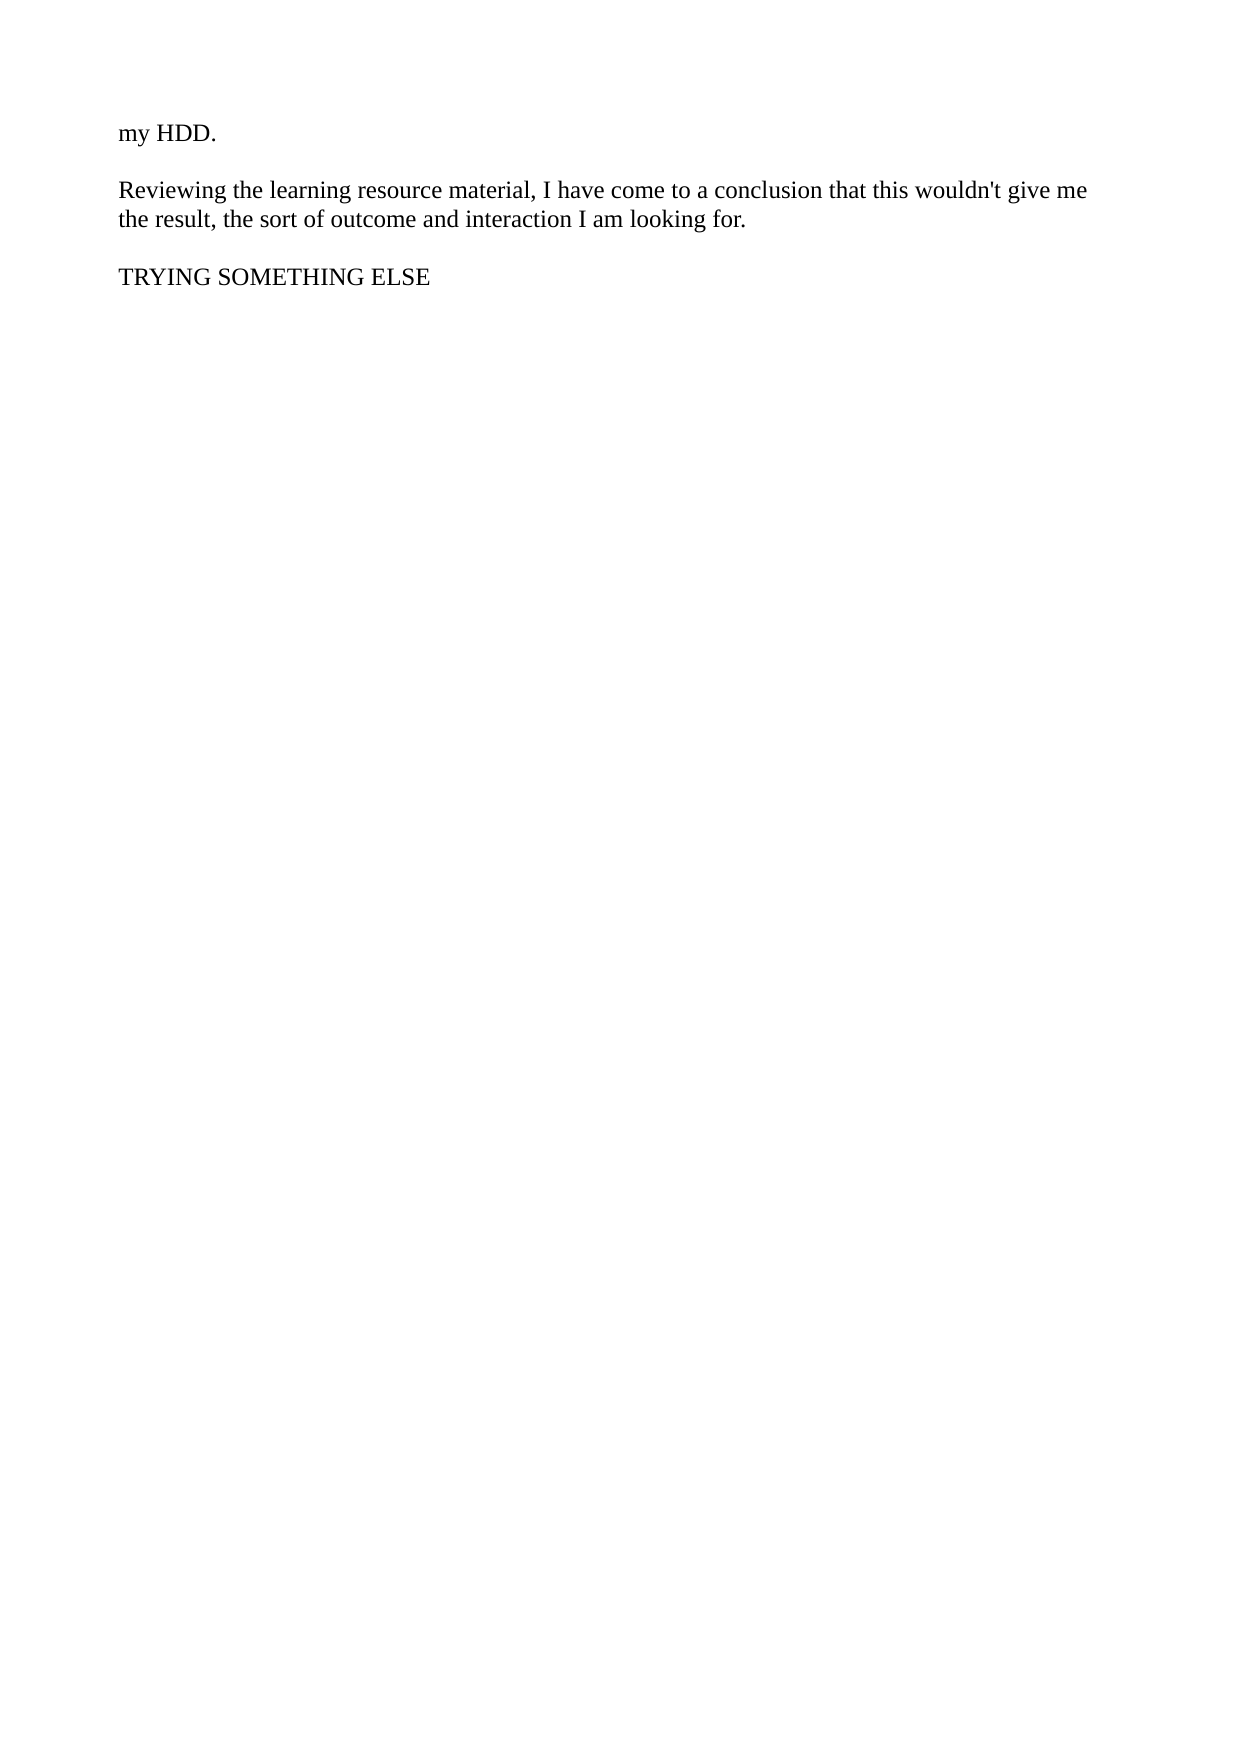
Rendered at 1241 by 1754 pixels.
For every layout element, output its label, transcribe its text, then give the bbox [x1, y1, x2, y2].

text my HDD. [118, 118, 1122, 147]
text Reviewing the learning resource material, I have come to a conclusion that this wouldn't give me the result, the sort of outcome and interaction I am looking for. [118, 176, 1122, 233]
text TRYING SOMETHING ELSE [118, 262, 1122, 291]
